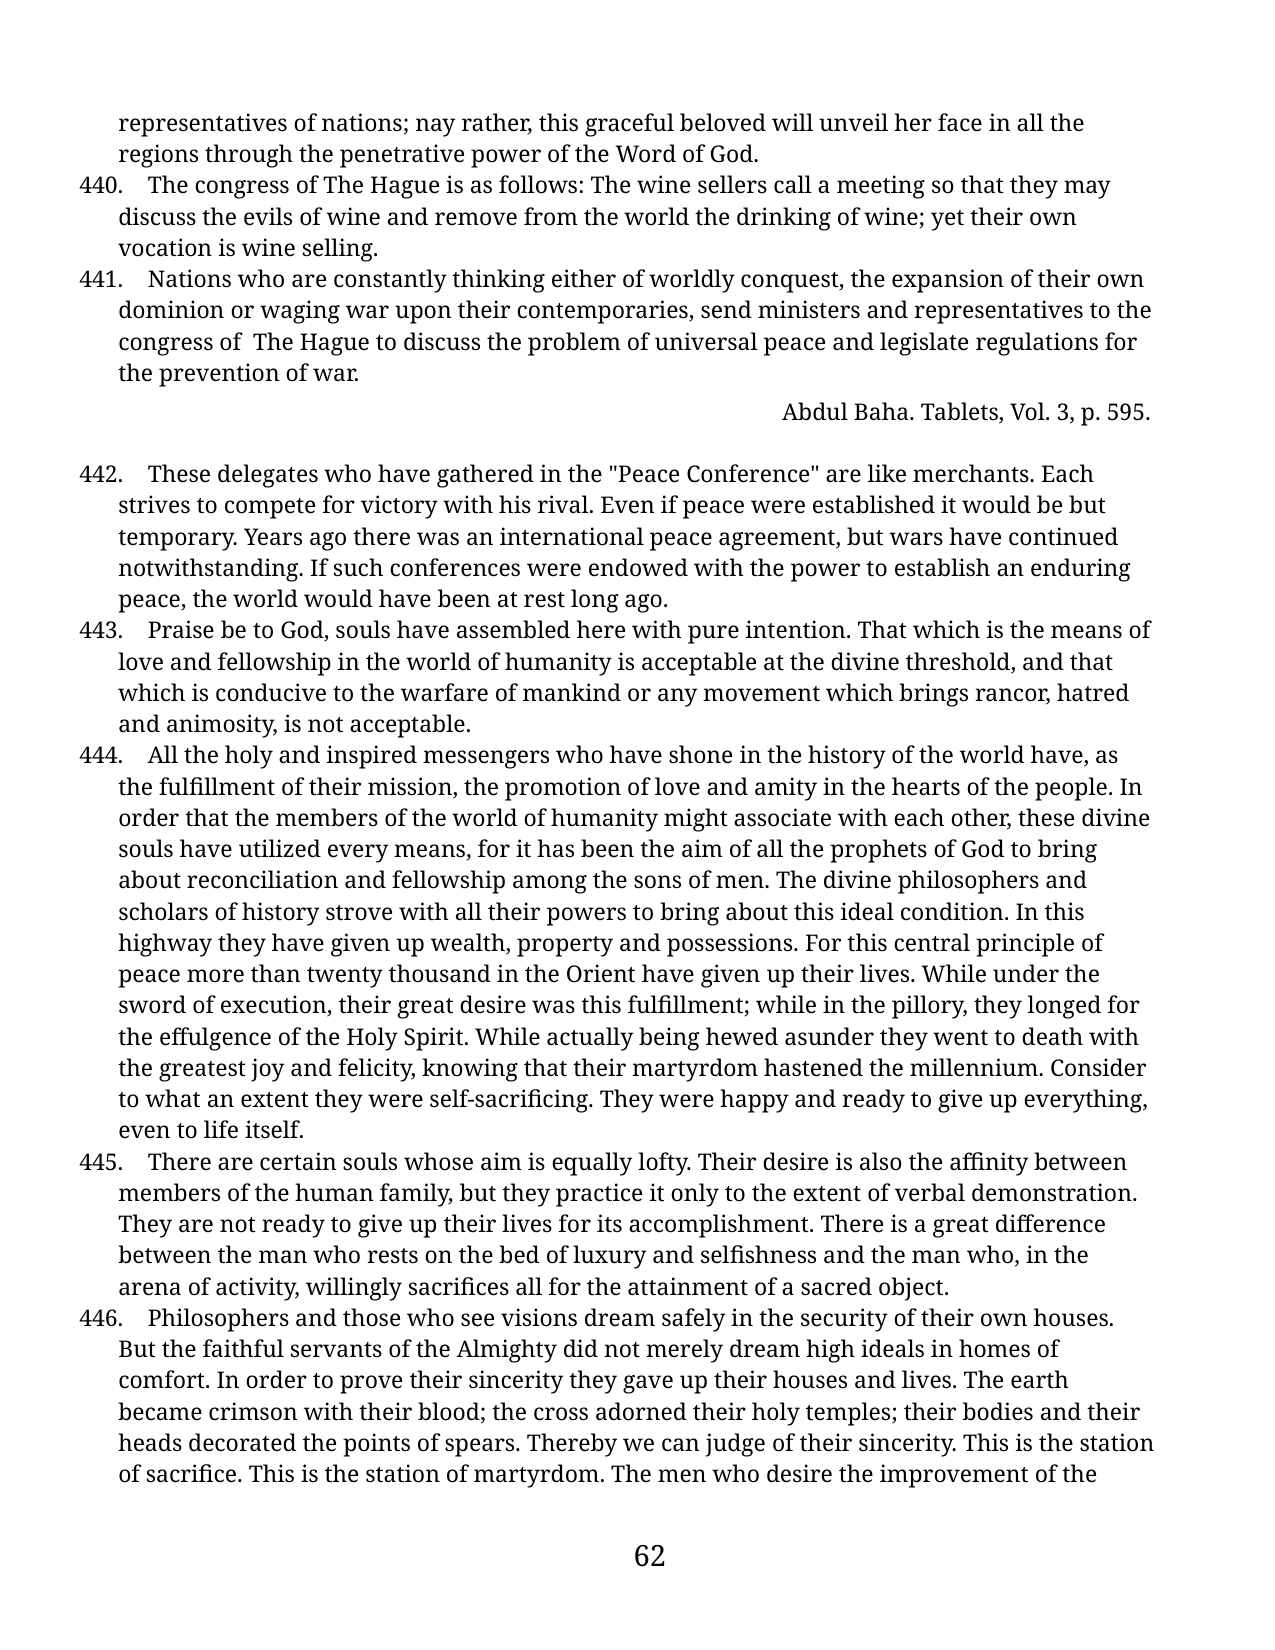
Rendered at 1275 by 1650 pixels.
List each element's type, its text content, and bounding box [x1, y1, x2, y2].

list All the holy and inspired messengers who have shone in the history of the world have, as the fulfillment of their mission, the promotion of love and amity in the hearts of the people. In order that the members of the world of humanity might associate with each other, these divine souls have utilized every means, for it has been the aim of all the prophets of God to bring about reconciliation and fellowship among the sons of men. The divine philosophers and scholars of history strove with all their powers to bring about this ideal condition. In this highway they have given up wealth, property and possessions. For this central principle of peace more than twenty thousand in the Orient have given up their lives. While under the sword of execution, their great desire was this fulfillment; while in the pillory, they longed for the effulgence of the Holy Spirit. While actually being hewed asunder they went to death with the greatest joy and felicity, knowing that their martyrdom hastened the millennium. Consider to what an extent they were self-sacrificing. They were happy and ready to give up everything, even to life itself. [79, 739, 1157, 1145]
list There are certain souls whose aim is equally lofty. Their desire is also the affinity between members of the human family, but they practice it only to the extent of verbal demonstration. They are not ready to give up their lives for its accomplishment. There is a great difference between the man who rests on the bed of luxury and selfishness and the man who, in the arena of activity, willingly sacrifices all for the attainment of a sacred object. [79, 1145, 1157, 1302]
list Nations who are constantly thinking either of worldly conquest, the expansion of their own dominion or waging war upon their contemporaries, send ministers and representatives to the congress of The Hague to discuss the problem of universal peace and legislate regulations for the prevention of war. [79, 263, 1157, 388]
list Praise be to God, souls have assembled here with pure intention. That which is the means of love and fellowship in the world of humanity is acceptable at the divine threshold, and that which is conducive to the warfare of mankind or any movement which brings rancor, hatred and animosity, is not acceptable. [79, 614, 1157, 739]
list The congress of The Hague is as follows: The wine sellers call a meeting so that they may discuss the evils of wine and remove from the world the drinking of wine; yet their own vocation is wine selling. [79, 169, 1157, 263]
list Philosophers and those who see visions dream safely in the security of their own houses. But the faithful servants of the Almighty did not merely dream high ideals in homes of comfort. In order to prove their sincerity they gave up their houses and lives. The earth became crimson with their blood; the cross adorned their holy temples; their bodies and their heads decorated the points of spears. Thereby we can judge of their sincerity. This is the station of sacrifice. This is the station of martyrdom. The men who desire the improvement of the [79, 1302, 1157, 1489]
list These delegates who have gathered in the "Peace Conference" are like merchants. Each strives to compete for victory with his rival. Even if peace were established it would be but temporary. Years ago there was an international peace agreement, but wars have continued notwithstanding. If such conferences were endowed with the power to establish an enduring peace, the world would have been at rest long ago. [79, 458, 1157, 614]
text Abdul Baha. Tablets, Vol. 3, p. 595. [118, 395, 1157, 427]
list representatives of nations; nay rather, this graceful beloved will unveil her face in all the regions through the penetrative power of the Word of God. [79, 107, 1157, 169]
